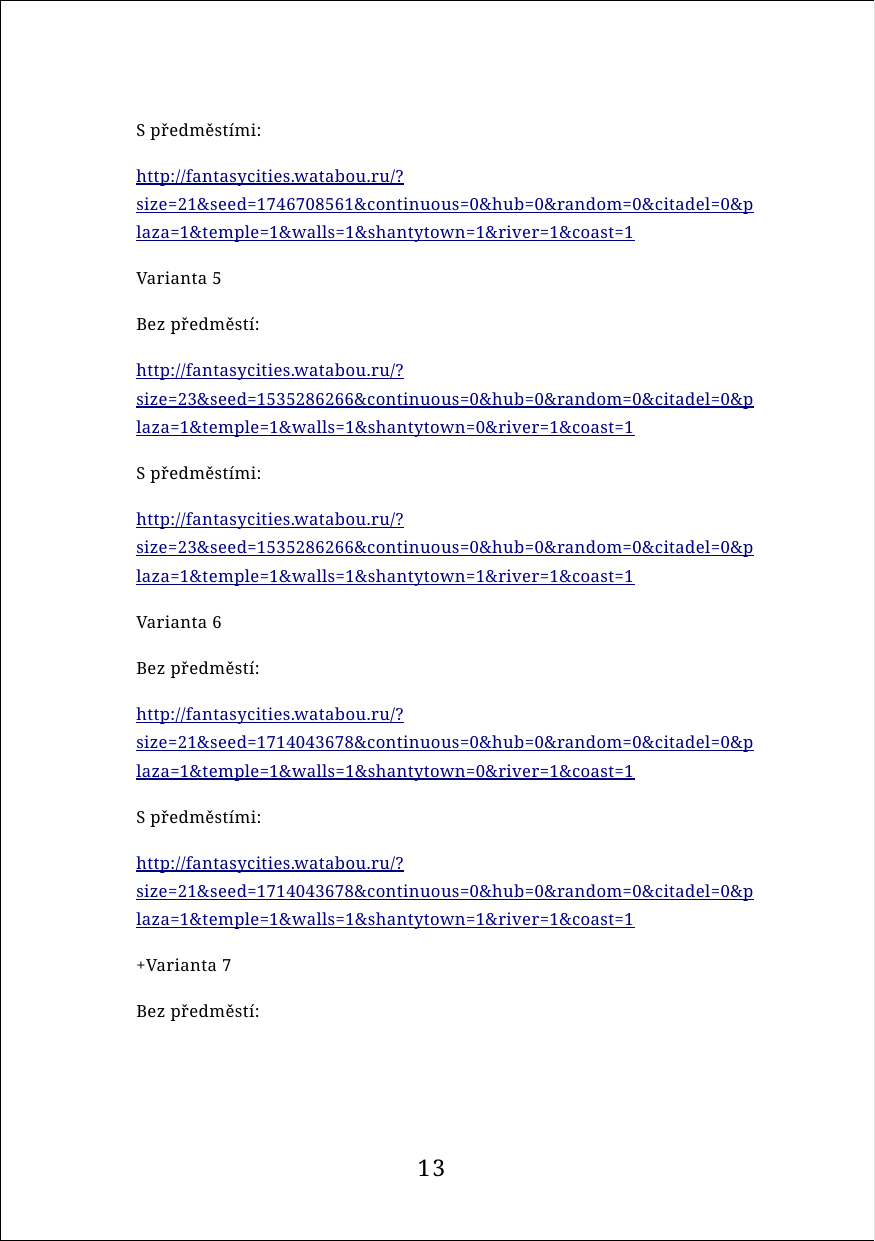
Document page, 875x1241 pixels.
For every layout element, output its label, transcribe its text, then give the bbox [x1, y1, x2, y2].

text http://fantasycities.watabou.ru/?size=21&seed=1746708561&continuous=0&hub=0&random=0&citadel=0&plaza=1&temple=1&walls=1&shantytown=1&river=1&coast=1 [136, 164, 756, 244]
text Bez předměstí: [136, 1000, 756, 1023]
text Varianta 6 [136, 611, 756, 633]
text http://fantasycities.watabou.ru/?size=21&seed=1714043678&continuous=0&hub=0&random=0&citadel=0&plaza=1&temple=1&walls=1&shantytown=1&river=1&coast=1 [136, 851, 756, 931]
text +Varianta 7 [136, 954, 756, 977]
text http://fantasycities.watabou.ru/?size=21&seed=1714043678&continuous=0&hub=0&random=0&citadel=0&plaza=1&temple=1&walls=1&shantytown=0&river=1&coast=1 [136, 703, 756, 782]
text Bez předměstí: [136, 657, 756, 679]
text S předměstími: [136, 805, 756, 828]
text http://fantasycities.watabou.ru/?size=23&seed=1535286266&continuous=0&hub=0&random=0&citadel=0&plaza=1&temple=1&walls=1&shantytown=0&river=1&coast=1 [136, 359, 756, 438]
text S předměstími: [136, 118, 756, 141]
text http://fantasycities.watabou.ru/?size=23&seed=1535286266&continuous=0&hub=0&random=0&citadel=0&plaza=1&temple=1&walls=1&shantytown=1&river=1&coast=1 [136, 508, 756, 587]
text S předměstími: [136, 462, 756, 484]
text Varianta 5 [136, 267, 756, 290]
text Bez předměstí: [136, 313, 756, 336]
